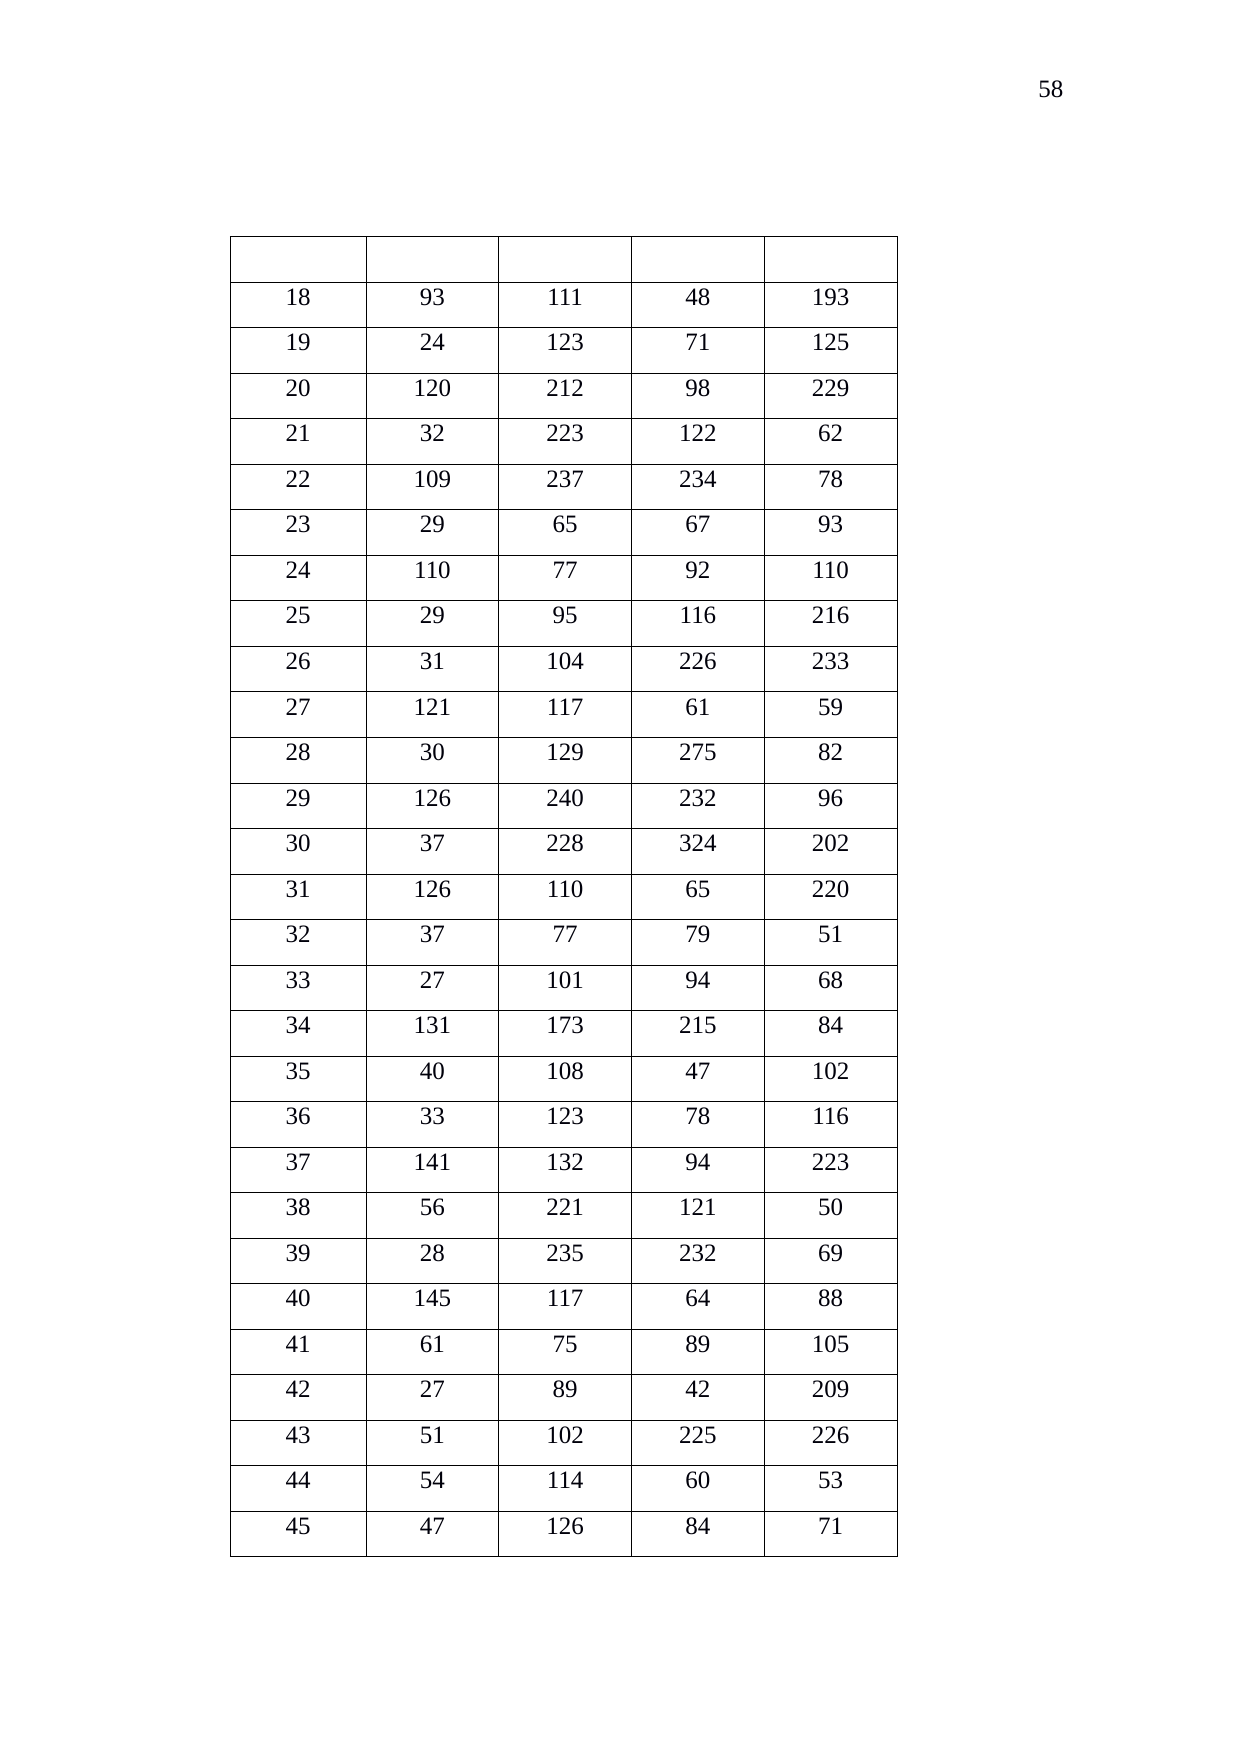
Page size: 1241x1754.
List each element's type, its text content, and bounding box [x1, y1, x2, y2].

table_cell 225 [632, 1421, 764, 1465]
table_cell 26 [231, 647, 366, 691]
table_cell 82 [765, 738, 897, 782]
table_cell 116 [632, 601, 764, 646]
table_cell 102 [765, 1057, 897, 1101]
table_cell 93 [765, 510, 897, 555]
table_cell 22 [231, 465, 366, 509]
table_cell 37 [367, 829, 498, 873]
table_cell 31 [367, 647, 498, 691]
table_cell 40 [231, 1284, 366, 1329]
table_cell 65 [632, 875, 764, 919]
table_cell 209 [765, 1375, 897, 1420]
table_cell 117 [499, 692, 631, 737]
table_cell 61 [632, 692, 764, 737]
table_cell 102 [499, 1421, 631, 1465]
table_cell 40 [367, 1057, 498, 1101]
table_cell 110 [499, 875, 631, 919]
table_cell 37 [367, 920, 498, 964]
table_cell 223 [765, 1148, 897, 1192]
table_cell 94 [632, 966, 764, 1010]
table_cell 37 [231, 1148, 366, 1192]
table_cell 56 [367, 1193, 498, 1238]
table_cell 42 [632, 1375, 764, 1420]
table_cell 228 [499, 829, 631, 873]
table_cell 95 [499, 601, 631, 646]
table_cell 126 [367, 784, 498, 828]
table_cell 23 [231, 510, 366, 555]
table_cell 234 [632, 465, 764, 509]
table_cell 240 [499, 784, 631, 828]
table_cell 145 [367, 1284, 498, 1329]
table_cell 77 [499, 556, 631, 600]
table_cell 47 [367, 1512, 498, 1556]
table_cell 193 [765, 283, 897, 327]
table_cell 43 [231, 1421, 366, 1465]
table_cell 229 [765, 374, 897, 418]
table_cell 237 [499, 465, 631, 509]
table_cell 71 [765, 1512, 897, 1556]
table_cell 221 [499, 1193, 631, 1238]
table_cell 32 [231, 920, 366, 964]
table_cell 116 [765, 1102, 897, 1147]
table_cell 28 [231, 738, 366, 782]
table_cell 64 [632, 1284, 764, 1329]
table_cell 25 [231, 601, 366, 646]
table_cell 27 [367, 1375, 498, 1420]
table_cell 123 [499, 1102, 631, 1147]
table_cell 235 [499, 1239, 631, 1283]
table_cell 75 [499, 1330, 631, 1374]
table_cell 24 [367, 328, 498, 373]
table_cell 121 [367, 692, 498, 737]
table_cell 117 [499, 1284, 631, 1329]
table_cell 35 [231, 1057, 366, 1101]
table_cell 114 [499, 1466, 631, 1511]
table_cell 110 [765, 556, 897, 600]
table_cell 131 [367, 1011, 498, 1056]
table_cell 36 [231, 1102, 366, 1147]
table_cell 27 [231, 692, 366, 737]
table_cell 41 [231, 1330, 366, 1374]
table_cell [632, 237, 764, 282]
table_cell 29 [231, 784, 366, 828]
table_cell 61 [367, 1330, 498, 1374]
table_cell 212 [499, 374, 631, 418]
table_cell 21 [231, 419, 366, 464]
table_cell 141 [367, 1148, 498, 1192]
table_cell 129 [499, 738, 631, 782]
table_cell 71 [632, 328, 764, 373]
table_cell 111 [499, 283, 631, 327]
table_cell [367, 237, 498, 282]
table_cell 34 [231, 1011, 366, 1056]
table_cell 226 [765, 1421, 897, 1465]
table_cell 110 [367, 556, 498, 600]
table_cell 78 [765, 465, 897, 509]
table_cell 28 [367, 1239, 498, 1283]
table_cell 42 [231, 1375, 366, 1420]
table_cell 104 [499, 647, 631, 691]
table_cell 27 [367, 966, 498, 1010]
table_cell 105 [765, 1330, 897, 1374]
table_cell 77 [499, 920, 631, 964]
table_cell 65 [499, 510, 631, 555]
table_cell 29 [367, 601, 498, 646]
table_cell 226 [632, 647, 764, 691]
table_cell 54 [367, 1466, 498, 1511]
table_cell 233 [765, 647, 897, 691]
table_cell 18 [231, 283, 366, 327]
table_cell 132 [499, 1148, 631, 1192]
table_cell 125 [765, 328, 897, 373]
table_cell 324 [632, 829, 764, 873]
table_cell 92 [632, 556, 764, 600]
table_cell 93 [367, 283, 498, 327]
table_cell 126 [499, 1512, 631, 1556]
table_cell 69 [765, 1239, 897, 1283]
table_cell 47 [632, 1057, 764, 1101]
table_cell 33 [367, 1102, 498, 1147]
table_cell 51 [765, 920, 897, 964]
table_cell 19 [231, 328, 366, 373]
table_cell 79 [632, 920, 764, 964]
table_cell 24 [231, 556, 366, 600]
table_cell 38 [231, 1193, 366, 1238]
table_cell 216 [765, 601, 897, 646]
table_cell 51 [367, 1421, 498, 1465]
table_cell 33 [231, 966, 366, 1010]
table_cell 39 [231, 1239, 366, 1283]
table_cell 96 [765, 784, 897, 828]
table_cell 30 [367, 738, 498, 782]
table_cell 78 [632, 1102, 764, 1147]
table_cell 32 [367, 419, 498, 464]
table_cell 108 [499, 1057, 631, 1101]
table_cell 84 [765, 1011, 897, 1056]
table_cell [765, 237, 897, 282]
table_cell 45 [231, 1512, 366, 1556]
table_cell 120 [367, 374, 498, 418]
table_cell 173 [499, 1011, 631, 1056]
table_cell 60 [632, 1466, 764, 1511]
table_cell 94 [632, 1148, 764, 1192]
table_cell 50 [765, 1193, 897, 1238]
table_cell 101 [499, 966, 631, 1010]
table_cell 98 [632, 374, 764, 418]
table_cell [231, 237, 366, 282]
table_cell 220 [765, 875, 897, 919]
table_cell 121 [632, 1193, 764, 1238]
table_cell 29 [367, 510, 498, 555]
table_cell 20 [231, 374, 366, 418]
table_cell 89 [499, 1375, 631, 1420]
table_cell 59 [765, 692, 897, 737]
table_cell 275 [632, 738, 764, 782]
table_cell 89 [632, 1330, 764, 1374]
table_cell 30 [231, 829, 366, 873]
table_cell 53 [765, 1466, 897, 1511]
table_cell 123 [499, 328, 631, 373]
table_cell 232 [632, 1239, 764, 1283]
table_cell 68 [765, 966, 897, 1010]
table_cell 215 [632, 1011, 764, 1056]
table_cell 88 [765, 1284, 897, 1329]
table_cell 44 [231, 1466, 366, 1511]
table_cell 48 [632, 283, 764, 327]
table_cell 122 [632, 419, 764, 464]
table_cell [499, 237, 631, 282]
table_cell 202 [765, 829, 897, 873]
table_cell 31 [231, 875, 366, 919]
table_cell 126 [367, 875, 498, 919]
table_cell 223 [499, 419, 631, 464]
table_cell 84 [632, 1512, 764, 1556]
table_cell 62 [765, 419, 897, 464]
table_cell 109 [367, 465, 498, 509]
table_cell 67 [632, 510, 764, 555]
table_cell 232 [632, 784, 764, 828]
